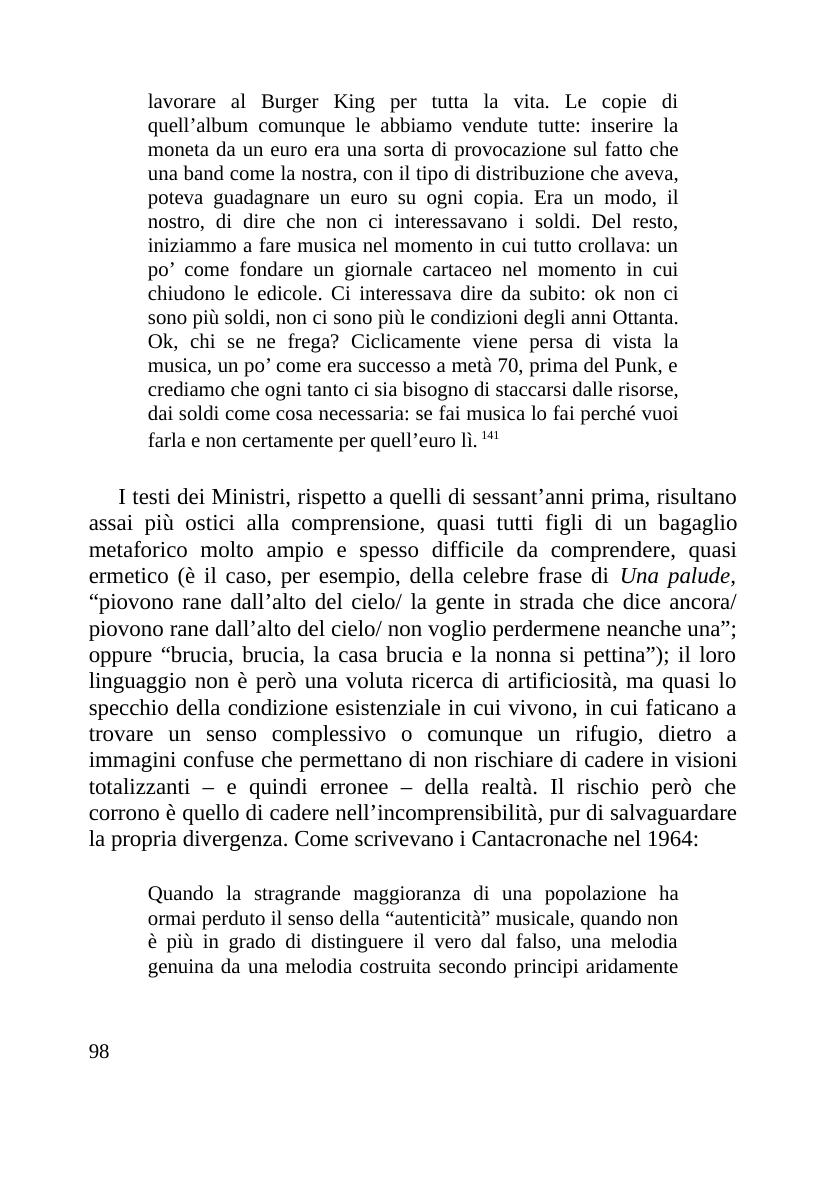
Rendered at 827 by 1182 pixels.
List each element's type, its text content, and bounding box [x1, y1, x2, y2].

text Quando la stragrande maggioranza di una popolazione ha ormai perduto il senso della “autenticità” musicale, quando non è più in grado di distinguere il vero dal falso, una melodia genuina da una melodia costruita secondo principi aridamente [148, 881, 679, 978]
text I testi dei Ministri, rispetto a quelli di sessant’anni prima, risultano assai più ostici alla comprensione, quasi tutti figli di un bagaglio metaforico molto ampio e spesso difficile da comprendere, quasi ermetico (è il caso, per esempio, della celebre frase di Una palude, “piovono rane dall’alto del cielo/ la gente in strada che dice ancora/ piovono rane dall’alto del cielo/ non voglio perdermene neanche una”; oppure “brucia, brucia, la casa brucia e la nonna si pettina”); il loro linguaggio non è però una voluta ricerca di artificiosità, ma quasi lo specchio della condizione esistenziale in cui vivono, in cui faticano a trovare un senso complessivo o comunque un rifugio, dietro a immagini confuse che permettano di non rischiare di cadere in visioni totalizzanti – e quindi erronee – della realtà. Il rischio però che corrono è quello di cadere nell’incomprensibilità, pur di salvaguardare la propria divergenza. Come scrivevano i Cantacronache nel 1964: [88, 483, 738, 852]
text lavorare al Burger King per tutta la vita. Le copie di quell’album comunque le abbiamo vendute tutte: inserire la moneta da un euro era una sorta di provocazione sul fatto che una band come la nostra, con il tipo di distribuzione che aveva, poteva guadagnare un euro su ogni copia. Era un modo, il nostro, di dire che non ci interessavano i soldi. Del resto, iniziammo a fare musica nel momento in cui tutto crollava: un po’ come fondare un giornale cartaceo nel momento in cui chiudono le edicole. Ci interessava dire da subito: ok non ci sono più soldi, non ci sono più le condizioni degli anni Ottanta. Ok, chi se ne frega? Ciclicamente viene persa di vista la musica, un po’ come era successo a metà 70, prima del Punk, e crediamo che ogni tanto ci sia bisogno di staccarsi dalle risorse, dai soldi come cosa necessaria: se fai musica lo fai perché vuoi farla e non certamente per quell’euro lì. [148, 88, 679, 453]
